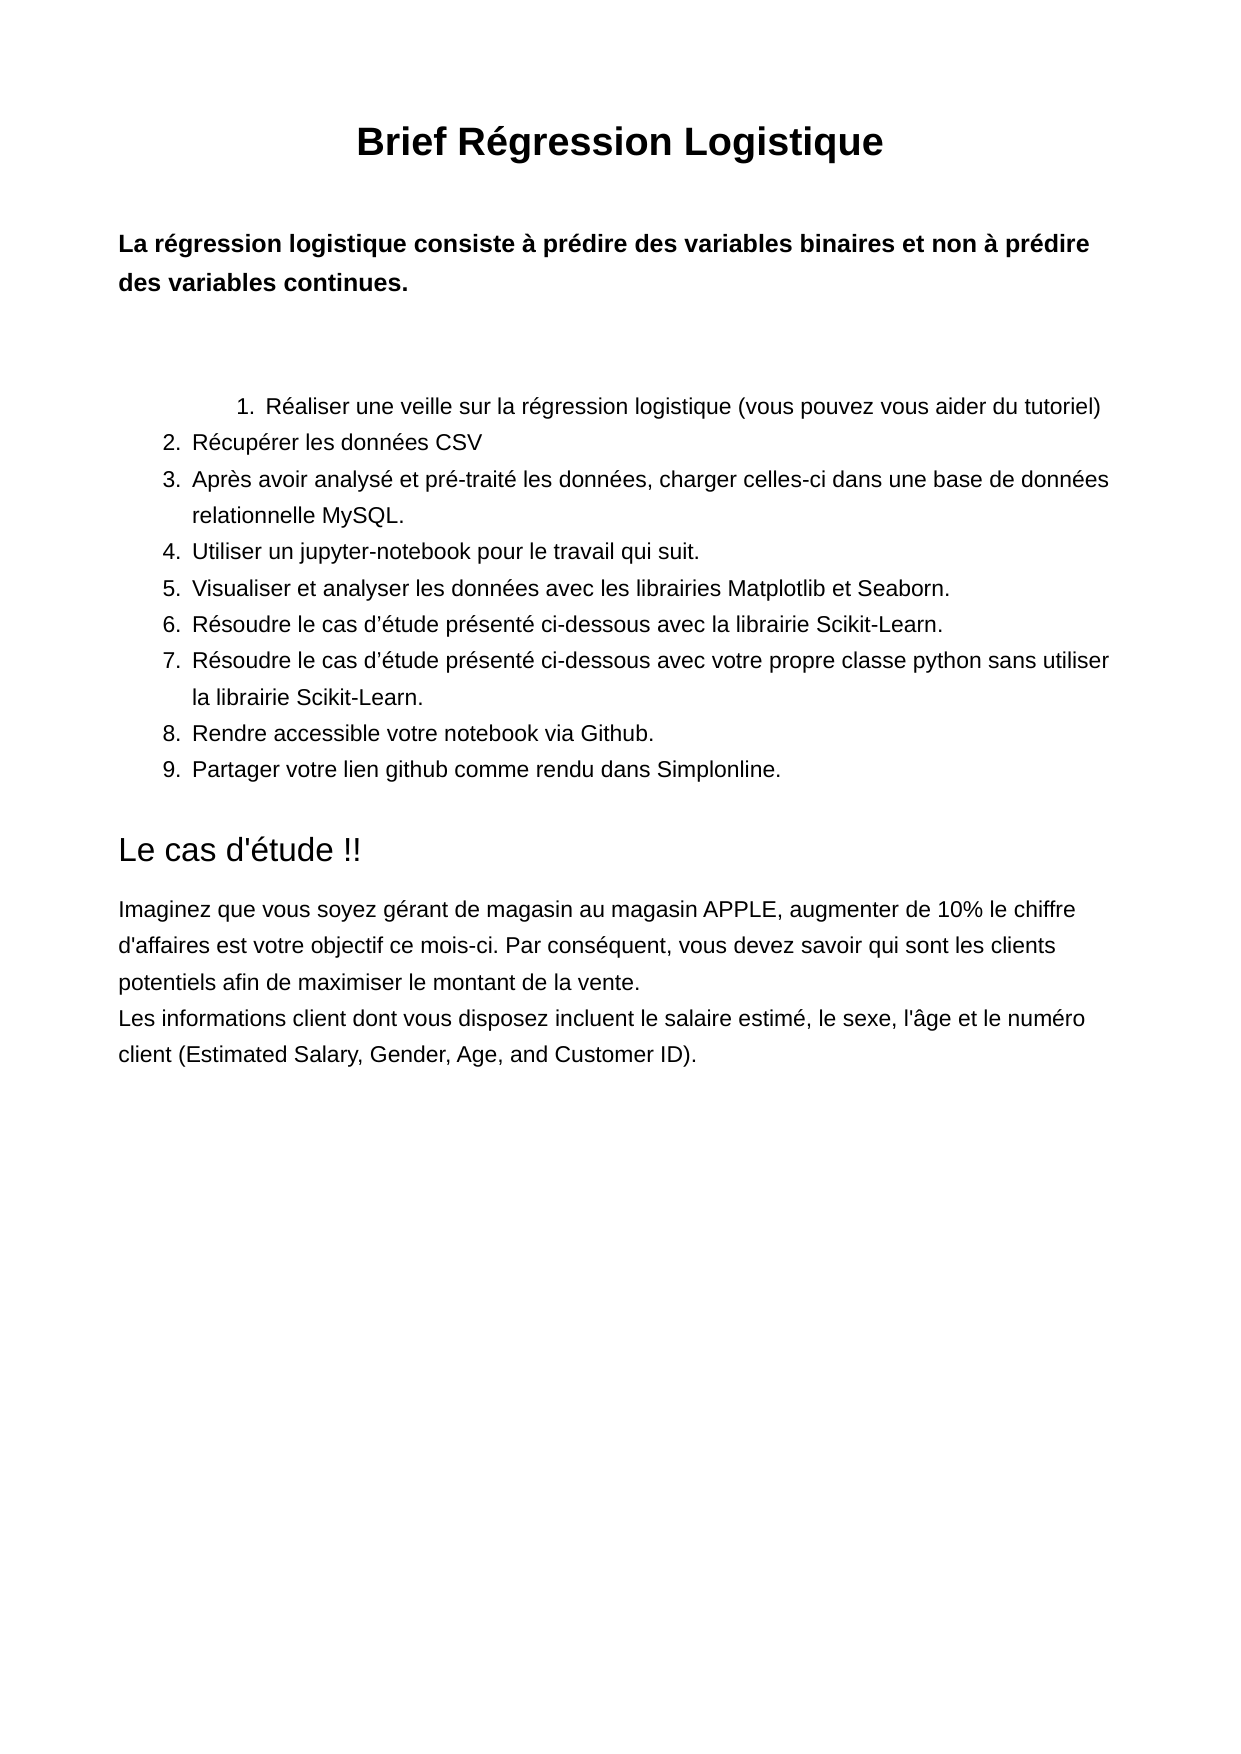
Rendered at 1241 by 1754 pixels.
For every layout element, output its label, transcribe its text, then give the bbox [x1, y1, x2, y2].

list Partager votre lien github comme rendu dans Simplonline. [162, 756, 1122, 783]
text Imaginez que vous soyez gérant de magasin au magasin APPLE, augmenter de 10% le chiffre d'affaires est votre objectif ce mois-ci. Par conséquent, vous devez savoir qui sont les clients potentiels afin de maximiser le montant de la vente. [118, 896, 1122, 995]
list Rendre accessible votre notebook via Github. [162, 720, 1122, 746]
list Récupérer les données CSV [162, 429, 1122, 456]
list Résoudre le cas d’étude présenté ci-dessous avec la librairie Scikit-Learn. [162, 611, 1122, 637]
subtitle Le cas d'étude !! [118, 830, 1122, 869]
subtitle Réaliser une veille sur la régression logistique (vous pouvez vous aider du tutoriel) [236, 393, 1122, 419]
list Résoudre le cas d’étude présenté ci-dessous avec votre propre classe python sans utiliser la librairie Scikit-Learn. [162, 647, 1122, 710]
text Les informations client dont vous disposez incluent le salaire estimé, le sexe, l'âge et le numéro client (Estimated Salary, Gender, Age, and Customer ID). [118, 1005, 1122, 1068]
text Brief Régression Logistique [118, 118, 1122, 164]
list Visualiser et analyser les données avec les librairies Matplotlib et Seaborn. [162, 575, 1122, 601]
text La régression logistique consiste à prédire des variables binaires et non à prédire des variables continues. [118, 229, 1122, 297]
list Après avoir analysé et pré-traité les données, charger celles-ci dans une base de données relationnelle MySQL. [162, 466, 1122, 528]
list Utiliser un jupyter-notebook pour le travail qui suit. [162, 538, 1122, 565]
